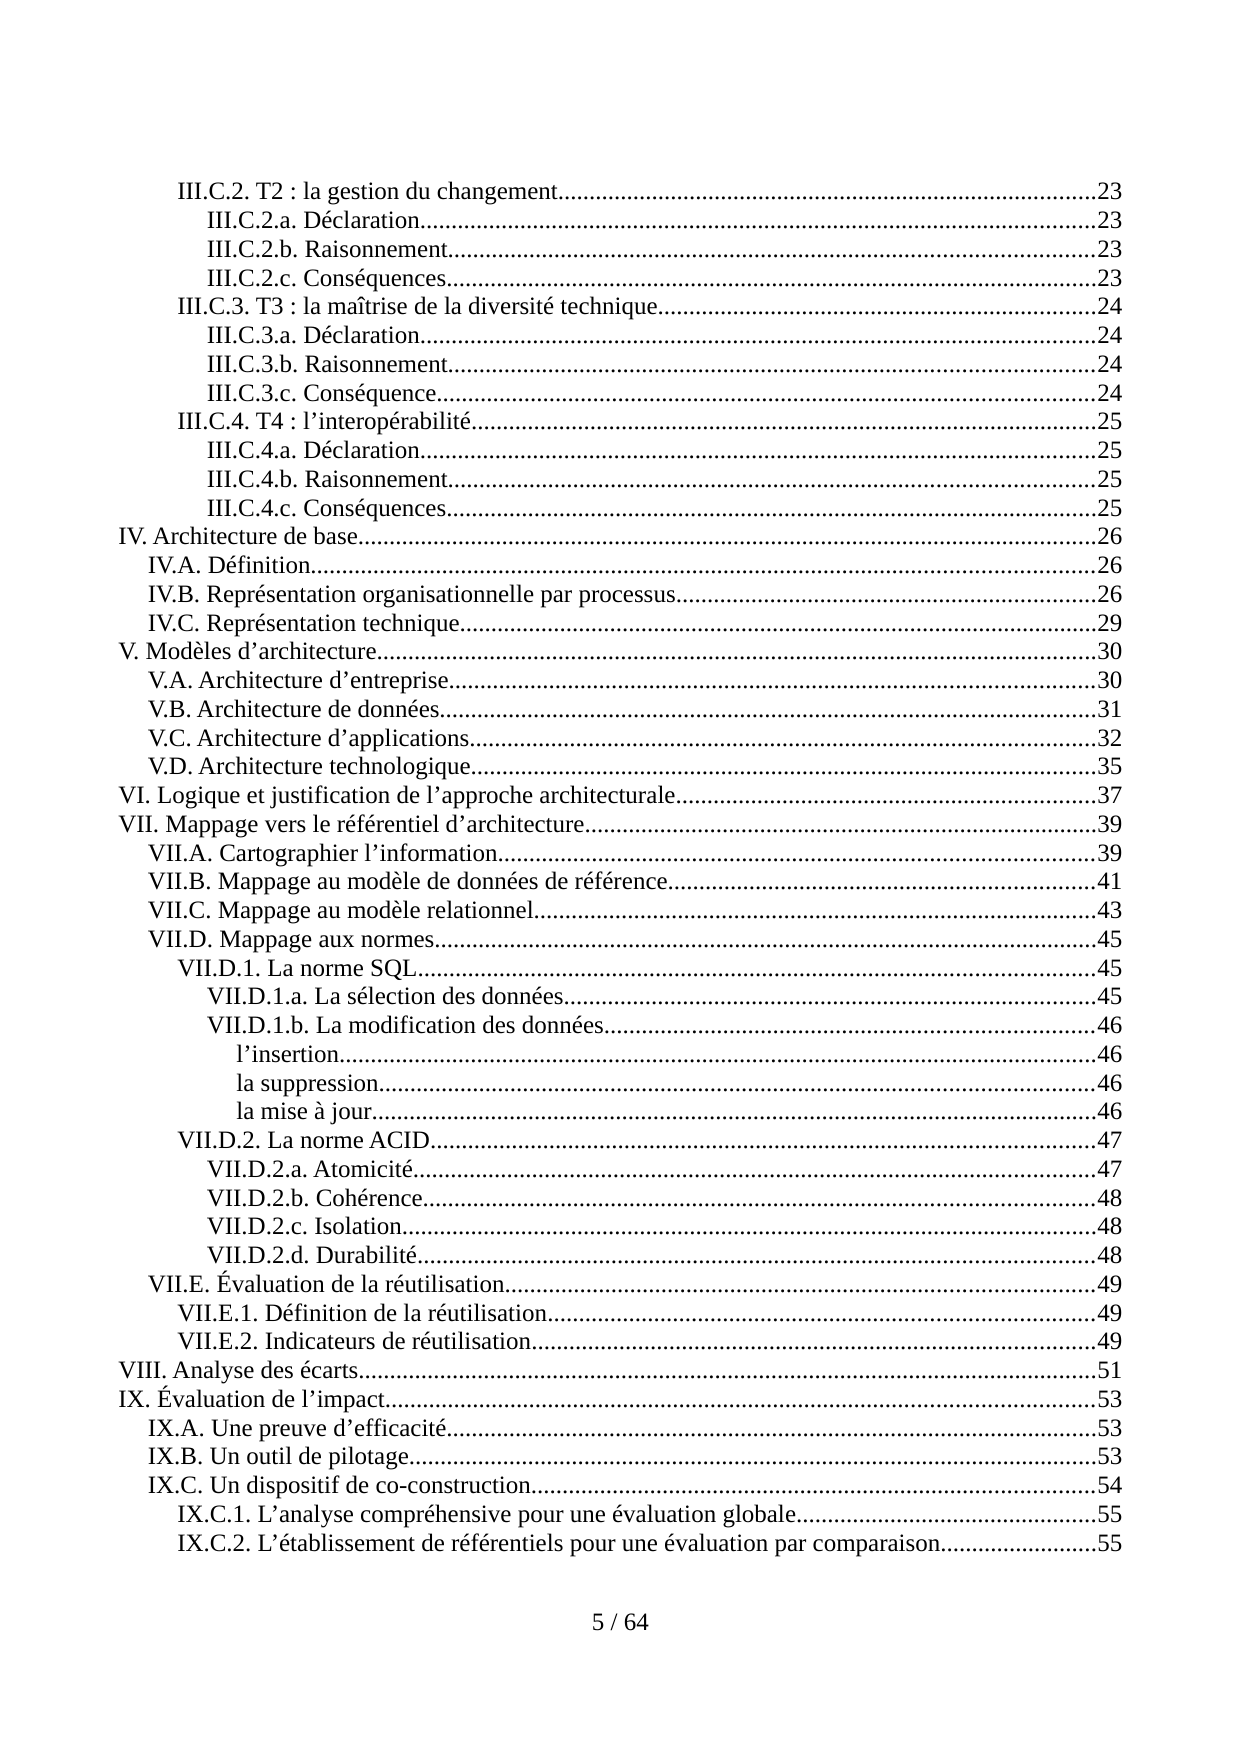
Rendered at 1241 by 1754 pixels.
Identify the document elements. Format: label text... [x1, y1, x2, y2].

text la suppression 46 [236, 1068, 1122, 1096]
text VII.D.2.d. Durabilité 48 [207, 1240, 1122, 1269]
text III.C.2.c. Conséquences 23 [207, 263, 1122, 291]
text III.C.3.b. Raisonnement 24 [207, 349, 1122, 378]
text III.C.4. T4 : l’interopérabilité 25 [177, 406, 1122, 435]
text VII.D.2.a. Atomicité 47 [207, 1154, 1122, 1183]
text IV. Architecture de base 26 [118, 521, 1122, 550]
text VII.D.1.a. La sélection des données 45 [207, 981, 1122, 1010]
text V.A. Architecture d’entreprise 30 [148, 665, 1122, 694]
text l’insertion 46 [236, 1039, 1122, 1068]
text IX. Évaluation de l’impact 53 [118, 1384, 1122, 1413]
text VII.D.2.c. Isolation 48 [207, 1211, 1122, 1240]
text IV.B. Représentation organisationnelle par processus 26 [148, 579, 1122, 608]
text VIII. Analyse des écarts 51 [118, 1355, 1122, 1384]
text III.C.3.a. Déclaration 24 [207, 320, 1122, 349]
text VII.E.1. Définition de la réutilisation 49 [177, 1298, 1122, 1326]
text la mise à jour 46 [236, 1096, 1122, 1125]
text III.C.2.a. Déclaration 23 [207, 205, 1122, 234]
text III.C.4.b. Raisonnement 25 [207, 464, 1122, 493]
text VII.E. Évaluation de la réutilisation 49 [148, 1269, 1122, 1298]
text III.C.3.c. Conséquence 24 [207, 378, 1122, 406]
text VII.D.1. La norme SQL 45 [177, 953, 1122, 981]
text III.C.2.b. Raisonnement 23 [207, 234, 1122, 263]
text III.C.3. T3 : la maîtrise de la diversité technique 24 [177, 291, 1122, 320]
text VII.D.1.b. La modification des données 46 [207, 1010, 1122, 1039]
text VI. Logique et justification de l’approche architecturale 37 [118, 780, 1122, 809]
text V.C. Architecture d’applications 32 [148, 723, 1122, 751]
text III.C.4.c. Conséquences 25 [207, 493, 1122, 521]
text IX.C. Un dispositif de co-construction 54 [148, 1470, 1122, 1499]
text III.C.2. T2 : la gestion du changement 23 [177, 176, 1122, 205]
text IX.A. Une preuve d’efficacité 53 [148, 1413, 1122, 1441]
text IX.B. Un outil de pilotage 53 [148, 1441, 1122, 1470]
text III.C.4.a. Déclaration 25 [207, 435, 1122, 464]
text IV.C. Représentation technique 29 [148, 608, 1122, 636]
text VII.D.2. La norme ACID 47 [177, 1125, 1122, 1154]
text V.B. Architecture de données 31 [148, 694, 1122, 723]
text VII.D. Mappage aux normes 45 [148, 924, 1122, 953]
text IX.C.2. L’établissement de référentiels pour une évaluation par comparaison 55 [177, 1528, 1122, 1556]
text VII.E.2. Indicateurs de réutilisation 49 [177, 1326, 1122, 1355]
text VII. Mappage vers le référentiel d’architecture 39 [118, 809, 1122, 838]
text IV.A. Définition 26 [148, 550, 1122, 579]
text IX.C.1. L’analyse compréhensive pour une évaluation globale 55 [177, 1499, 1122, 1528]
text V.D. Architecture technologique 35 [148, 751, 1122, 780]
text VII.D.2.b. Cohérence 48 [207, 1183, 1122, 1211]
text VII.C. Mappage au modèle relationnel 43 [148, 895, 1122, 924]
text VII.A. Cartographier l’information 39 [148, 838, 1122, 866]
text VII.B. Mappage au modèle de données de référence 41 [148, 866, 1122, 895]
text V. Modèles d’architecture 30 [118, 636, 1122, 665]
